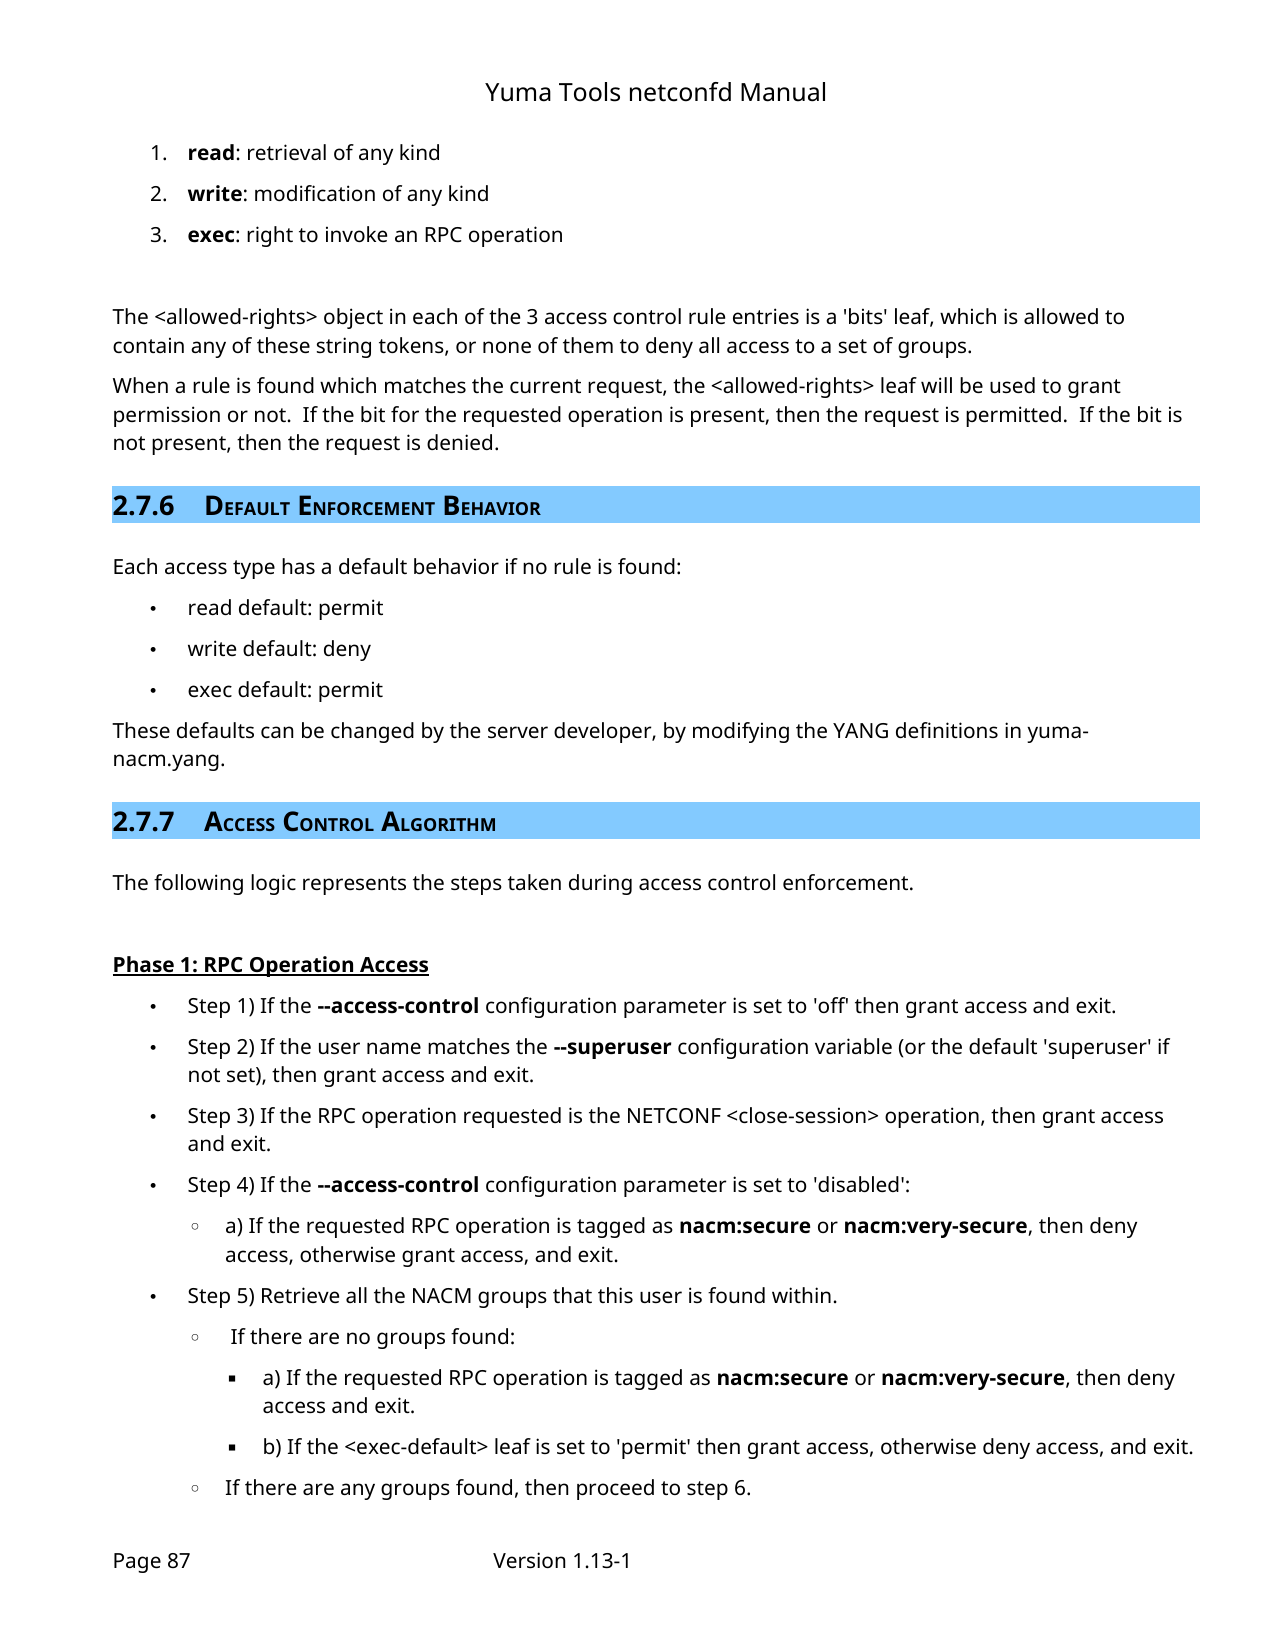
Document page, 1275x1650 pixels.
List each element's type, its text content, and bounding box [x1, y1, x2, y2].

list If there are no groups found: [187, 1322, 1200, 1350]
subtitle Access Control Algorithm [112, 802, 1200, 839]
text Phase 1: RPC Operation Access [112, 950, 1200, 978]
text When a rule is found which matches the current request, the <allowed-rights> leaf will be used to grant permission or not. If the bit for the requested operation is present, then the request is permitted. If the bit is not present, then the request is denied. [112, 372, 1200, 457]
list exec: right to invoke an RPC operation [150, 220, 1200, 249]
list write: modification of any kind [150, 179, 1200, 208]
list Step 2) If the user name matches the --superuser configuration variable (or the default 'superuser' if not set), then grant access and exit. [150, 1032, 1200, 1089]
list a) If the requested RPC operation is tagged as nacm:secure or nacm:very-secure, then deny access and exit. [225, 1363, 1200, 1419]
subtitle Default Enforcement Behavior [112, 486, 1200, 523]
text Each access type has a default behavior if no rule is found: [112, 552, 1200, 581]
text These defaults can be changed by the server developer, by modifying the YANG definitions in yuma-nacm.yang. [112, 716, 1200, 773]
list read: retrieval of any kind [150, 138, 1200, 167]
list write default: deny [150, 634, 1200, 662]
text The <allowed-rights> object in each of the 3 access control rule entries is a 'bits' leaf, which is allowed to contain any of these string tokens, or none of them to deny all access to a set of groups. [112, 302, 1200, 359]
list If there are any groups found, then proceed to step 6. [187, 1473, 1200, 1501]
list read default: permit [150, 593, 1200, 622]
text The following logic represents the steps taken during access control enforcement. [112, 868, 1200, 896]
list Step 3) If the RPC operation requested is the NETCONF <close-session> operation, then grant access and exit. [150, 1101, 1200, 1158]
list b) If the <exec-default> leaf is set to 'permit' then grant access, otherwise deny access, and exit. [225, 1432, 1200, 1461]
list a) If the requested RPC operation is tagged as nacm:secure or nacm:very-secure, then deny access, otherwise grant access, and exit. [187, 1211, 1200, 1268]
list exec default: permit [150, 675, 1200, 703]
list Step 1) If the --access-control configuration parameter is set to 'off' then grant access and exit. [150, 991, 1200, 1019]
list Step 5) Retrieve all the NACM groups that this user is found within. [150, 1281, 1200, 1309]
list Step 4) If the --access-control configuration parameter is set to 'disabled': [150, 1171, 1200, 1199]
